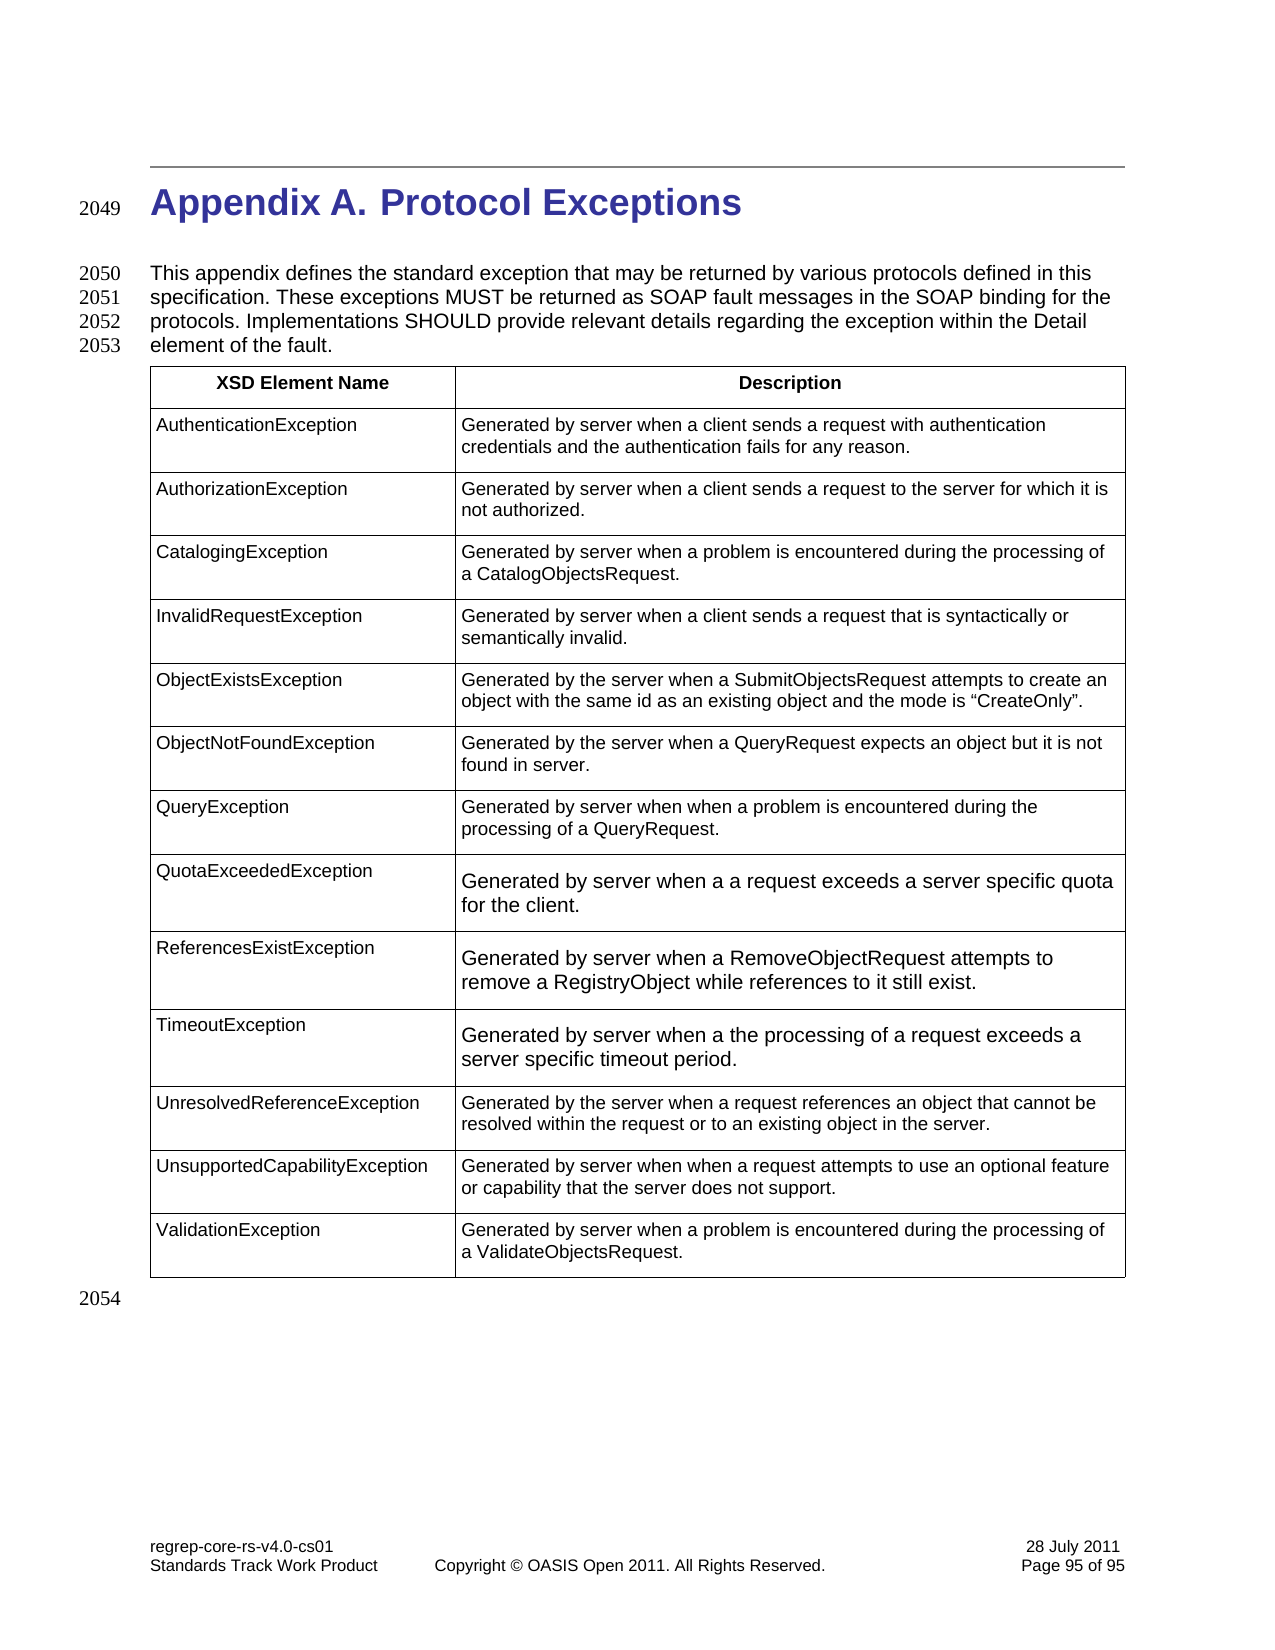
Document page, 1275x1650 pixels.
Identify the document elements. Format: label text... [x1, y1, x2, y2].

table_cell Generated by the server when a request references an object that cannot be resolved within the request or to an existing object in the server. [456, 1087, 1125, 1149]
table_cell UnsupportedCapabilityException [151, 1151, 455, 1213]
table_cell ObjectExistsException [151, 664, 455, 726]
table_cell Generated by the server when a SubmitObjectsRequest attempts to create an object with the same id as an existing object and the mode is “CreateOnly”. [456, 664, 1125, 726]
table_cell QuotaExceededException [151, 855, 455, 931]
table_cell Generated by server when a a request exceeds a server specific quota for the client. [456, 855, 1125, 931]
table_cell AuthenticationException [151, 409, 455, 472]
subtitle Protocol Exceptions [150, 168, 1125, 223]
table_cell Generated by server when when a request attempts to use an optional feature or capability that the server does not support. [456, 1151, 1125, 1213]
table_cell Generated by the server when a QueryRequest expects an object but it is not found in server. [456, 727, 1125, 790]
table_cell Generated by server when a RemoveObjectRequest attempts to remove a RegistryObject while references to it still exist. [456, 932, 1125, 1008]
table_cell Generated by server when a client sends a request that is syntactically or semantically invalid. [456, 600, 1125, 663]
table_cell ObjectNotFoundException [151, 727, 455, 790]
table_cell ValidationException [151, 1214, 455, 1277]
table_cell Generated by server when a client sends a request with authentication credentials and the authentication fails for any reason. [456, 409, 1125, 472]
table_cell AuthorizationException [151, 473, 455, 535]
text This appendix defines the standard exception that may be returned by various protocols defined in this specification. These exceptions MUST be returned as SOAP fault messages in the SOAP binding for the protocols. Implementations SHOULD provide relevant details regarding the exception within the Detail element of the fault. [150, 261, 1125, 357]
table_cell QueryException [151, 791, 455, 854]
table_cell InvalidRequestException [151, 600, 455, 663]
table_cell Generated by server when a client sends a request to the server for which it is not authorized. [456, 473, 1125, 535]
table_header XSD Element Name [151, 367, 455, 408]
table_cell Generated by server when a problem is encountered during the processing of a CatalogObjectsRequest. [456, 536, 1125, 599]
table_cell Generated by server when a the processing of a request exceeds a server specific timeout period. [456, 1010, 1125, 1086]
table_cell Generated by server when a problem is encountered during the processing of a ValidateObjectsRequest. [456, 1214, 1125, 1277]
table_cell Generated by server when when a problem is encountered during the processing of a QueryRequest. [456, 791, 1125, 854]
table_cell UnresolvedReferenceException [151, 1087, 455, 1149]
table_cell ReferencesExistException [151, 932, 455, 1008]
table_cell TimeoutException [151, 1010, 455, 1086]
table_cell CatalogingException [151, 536, 455, 599]
table_header Description [456, 367, 1125, 408]
